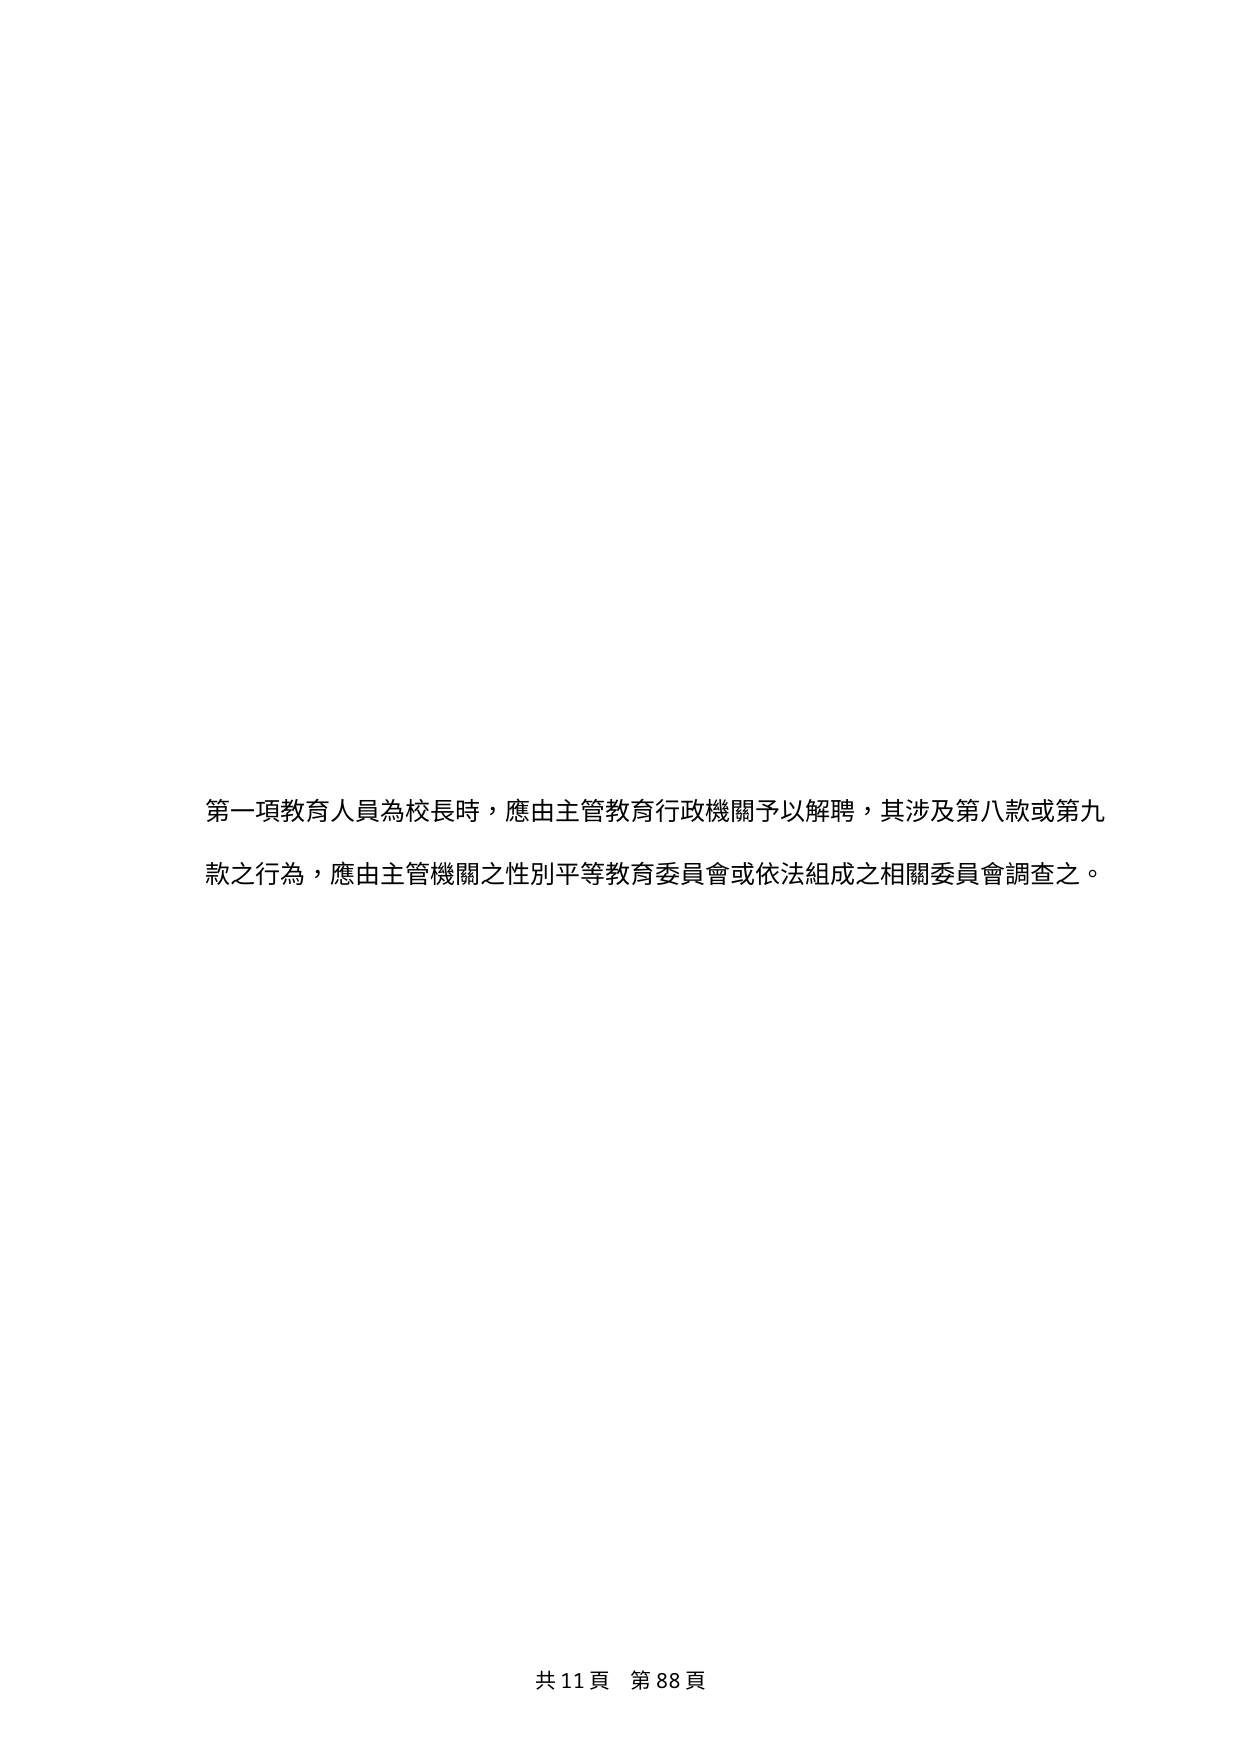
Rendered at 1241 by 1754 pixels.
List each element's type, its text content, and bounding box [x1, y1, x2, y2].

text 第一項教育人員為校長時，應由主管教育行政機關予以解聘，其涉及第八款或第九款之行為，應由主管機關之性別平等教育委員會或依法組成之相關委員會調查之。 [206, 768, 1122, 893]
